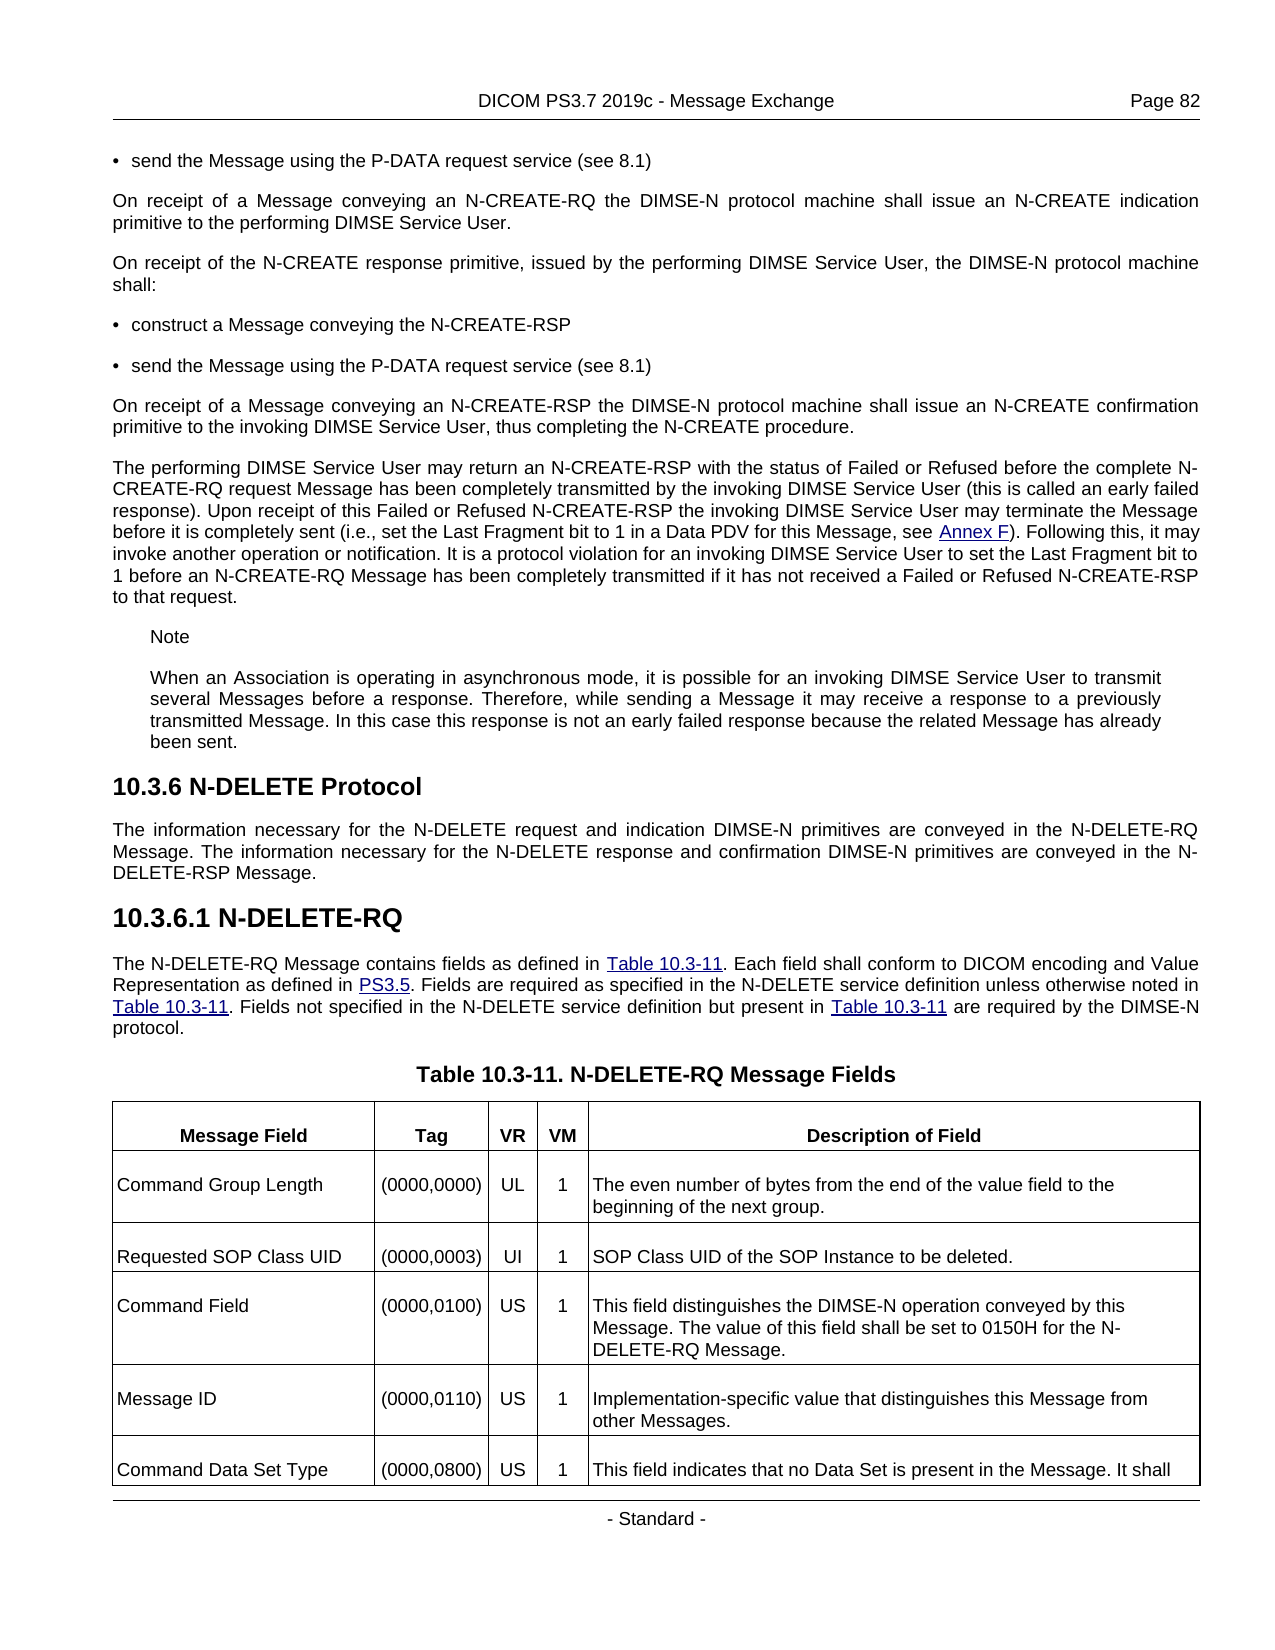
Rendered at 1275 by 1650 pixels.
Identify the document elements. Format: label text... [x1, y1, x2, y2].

table_cell (0000,0100) [375, 1272, 488, 1364]
text The performing DIMSE Service User may return an N-CREATE-RSP with the status of Failed or Refused before the complete N-CREATE-RQ request Message has been completely transmitted by the invoking DIMSE Service User (this is called an early failed response). Upon receipt of this Failed or Refused N-CREATE-RSP the invoking DIMSE Service User may terminate the Message before it is completely sent (i.e., set the Last Fragment bit to 1 in a Data PDV for this Message, see Annex F). Following this, it may invoke another operation or notification. It is a protocol violation for an invoking DIMSE Service User to set the Last Fragment bit to 1 before an N-CREATE-RQ Message has been completely transmitted if it has not received a Failed or Refused N-CREATE-RSP to that request. [112, 457, 1200, 607]
table_cell 1 [538, 1365, 588, 1435]
text • send the Message using the P-DATA request service (see 8.1) [112, 354, 1200, 376]
table_cell Command Group Length [113, 1151, 374, 1222]
table_cell UI [489, 1223, 537, 1271]
table_cell This field distinguishes the DIMSE-N operation conveyed by this Message. The value of this field shall be set to 0150H for the N-DELETE-RQ Message. [589, 1272, 1199, 1364]
table_cell 1 [538, 1272, 588, 1364]
table_cell US [489, 1436, 537, 1485]
text The information necessary for the N-DELETE request and indication DIMSE-N primitives are conveyed in the N-DELETE-RQ Message. The information necessary for the N-DELETE response and confirmation DIMSE-N primitives are conveyed in the N-DELETE-RSP Message. [112, 819, 1200, 884]
table_cell Implementation-specific value that distinguishes this Message from other Messages. [589, 1365, 1199, 1435]
table_cell Message ID [113, 1365, 374, 1435]
table_cell (0000,0003) [375, 1223, 488, 1271]
table_cell Requested SOP Class UID [113, 1223, 374, 1271]
text Note [150, 626, 1162, 648]
table_cell US [489, 1272, 537, 1364]
table_cell Command Field [113, 1272, 374, 1364]
table_cell SOP Class UID of the SOP Instance to be deleted. [589, 1223, 1199, 1271]
text 10.3.6 N-DELETE Protocol [112, 772, 1200, 800]
table_cell 1 [538, 1151, 588, 1222]
table_cell UL [489, 1151, 537, 1222]
text The N-DELETE-RQ Message contains fields as defined in Table 10.3-11. Each field shall conform to DICOM encoding and Value Representation as defined in PS3.5. Fields are required as specified in the N-DELETE service definition unless otherwise noted in Table 10.3-11. Fields not specified in the N-DELETE service definition but present in Table 10.3-11 are required by the DIMSE-N protocol. [112, 952, 1200, 1039]
text When an Association is operating in asynchronous mode, it is possible for an invoking DIMSE Service User to transmit several Messages before a response. Therefore, while sending a Message it may receive a response to a previously transmitted Message. In this case this response is not an early failed response because the related Message has already been sent. [150, 667, 1162, 753]
text On receipt of the N-CREATE response primitive, issued by the performing DIMSE Service User, the DIMSE-N protocol machine shall: [112, 252, 1200, 295]
table_cell (0000,0800) [375, 1436, 488, 1485]
text • construct a Message conveying the N-CREATE-RSP [112, 314, 1200, 336]
table_cell This field indicates that no Data Set is present in the Message. It shall [589, 1436, 1199, 1485]
table_cell 1 [538, 1436, 588, 1485]
table_header Description of Field [589, 1102, 1199, 1150]
table_cell US [489, 1365, 537, 1435]
table_cell (0000,0110) [375, 1365, 488, 1435]
text Table 10.3-11. N-DELETE-RQ Message Fields [112, 1061, 1200, 1087]
text • send the Message using the P-DATA request service (see 8.1) [112, 150, 1200, 172]
table_header Tag [375, 1102, 488, 1150]
table_header VR [489, 1102, 537, 1150]
table_cell 1 [538, 1223, 588, 1271]
table_header Message Field [113, 1102, 374, 1150]
table_cell Command Data Set Type [113, 1436, 374, 1485]
table_cell The even number of bytes from the end of the value field to the beginning of the next group. [589, 1151, 1199, 1222]
text On receipt of a Message conveying an N-CREATE-RSP the DIMSE-N protocol machine shall issue an N-CREATE confirmation primitive to the invoking DIMSE Service User, thus completing the N-CREATE procedure. [112, 395, 1200, 438]
table_cell (0000,0000) [375, 1151, 488, 1222]
table_header VM [538, 1102, 588, 1150]
text 10.3.6.1 N-DELETE-RQ [112, 902, 1200, 934]
text On receipt of a Message conveying an N-CREATE-RQ the DIMSE-N protocol machine shall issue an N-CREATE indication primitive to the performing DIMSE Service User. [112, 190, 1200, 233]
